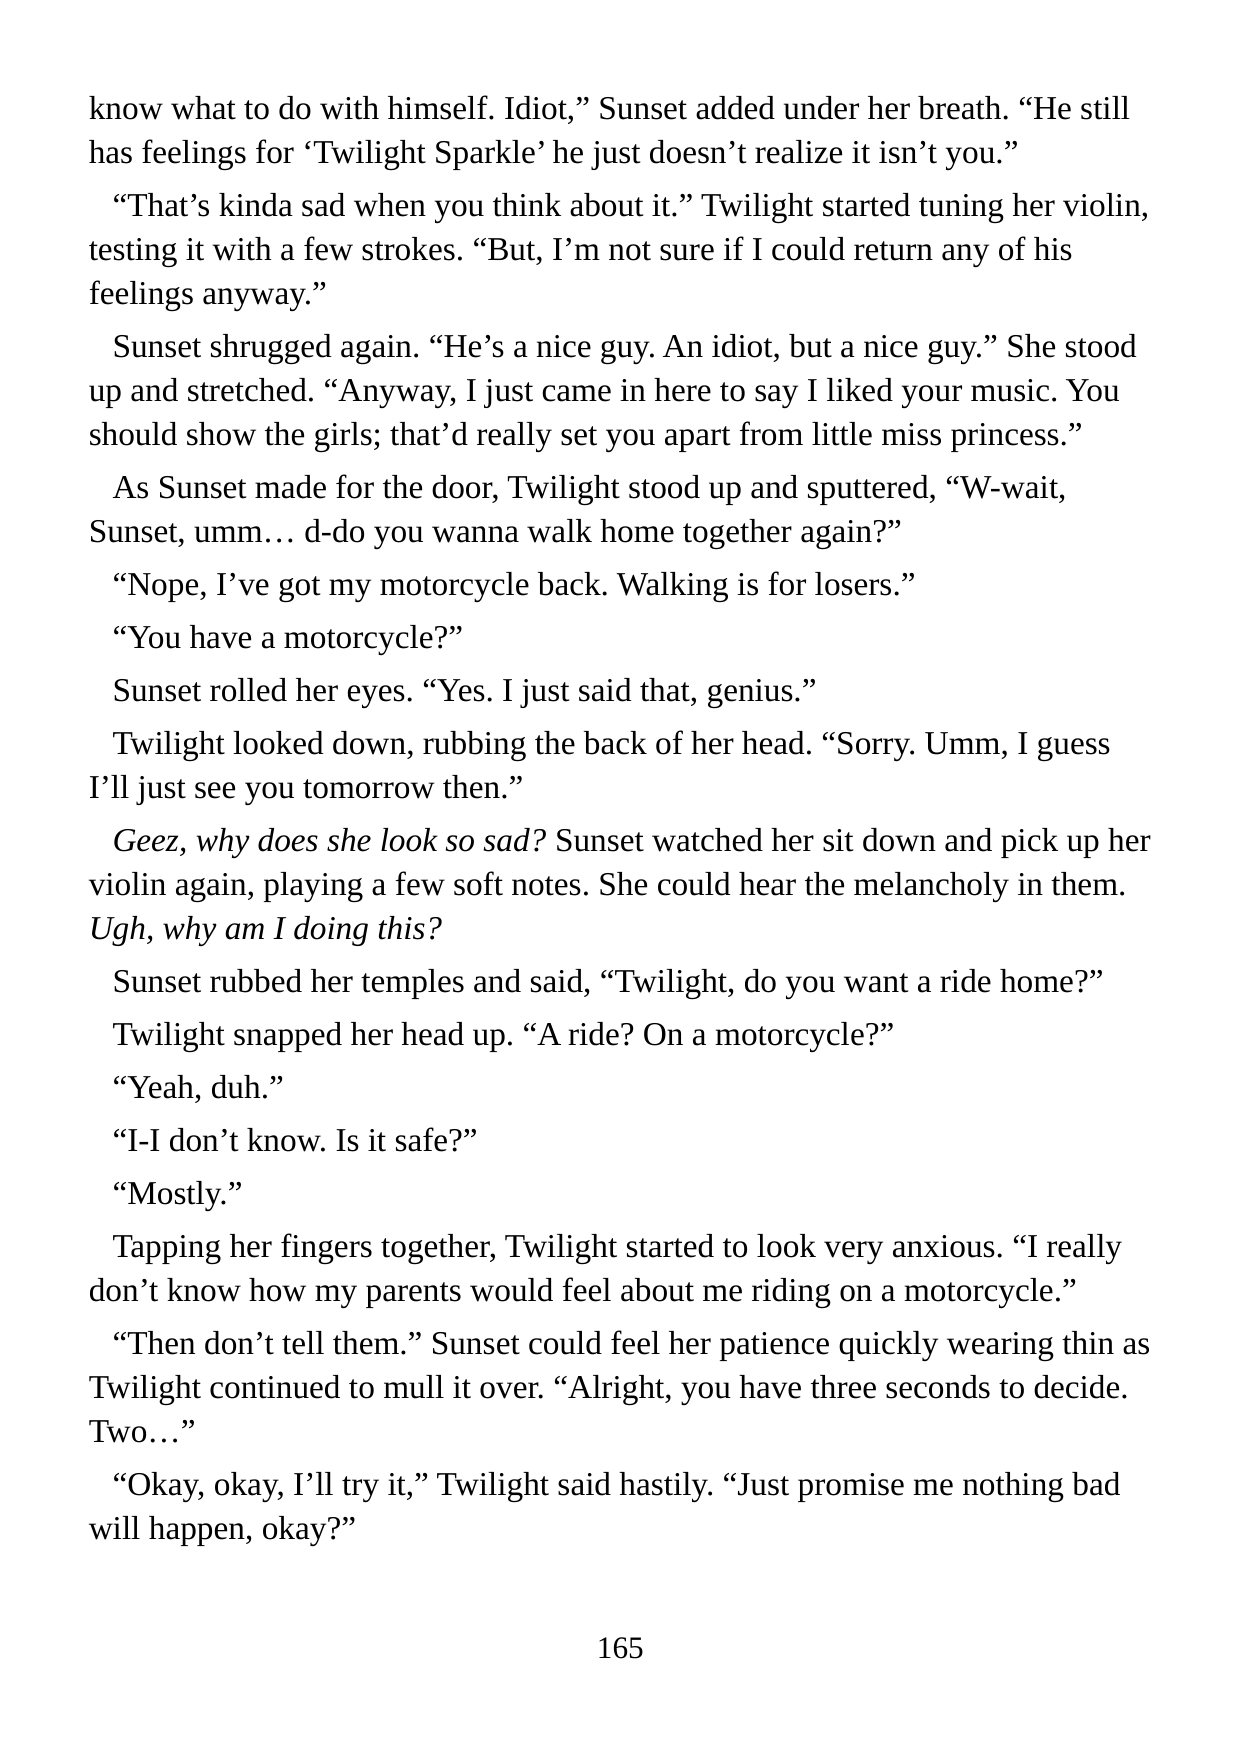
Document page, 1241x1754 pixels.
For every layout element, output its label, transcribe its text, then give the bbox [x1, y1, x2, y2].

text “You have a motorcycle?” [88, 617, 1152, 656]
text As Sunset made for the door, Twilight stood up and sputtered, “W-wait, Sunset, umm… d-do you wanna walk home together again?” [88, 468, 1152, 550]
text Sunset rolled her eyes. “Yes. I just said that, genius.” [88, 670, 1152, 709]
text Geez, why does she look so sad? Sunset watched her sit down and pick up her violin again, playing a few soft notes. She could hear the melancholy in them. Ugh, why am I doing this? [88, 820, 1152, 947]
text “Okay, okay, I’ll try it,” Twilight said hastily. “Just promise me nothing bad will happen, okay?” [88, 1464, 1152, 1546]
text know what to do with himself. Idiot,” Sunset added under her breath. “He still has feelings for ‘Twilight Sparkle’ he just doesn’t realize it isn’t you.” [88, 88, 1152, 171]
text Sunset shrugged again. “He’s a nice guy. An idiot, but a nice guy.” She stood up and stretched. “Anyway, I just came in here to say I liked your music. You should show the girls; that’d really set you apart from little miss princess.” [88, 327, 1152, 453]
text “Mostly.” [88, 1173, 1152, 1211]
text “Then don’t tell them.” Sunset could feel her patience quickly wearing thin as Twilight continued to mull it over. “Alright, you have three seconds to decide. Two…” [88, 1323, 1152, 1449]
text “I-I don’t know. Is it safe?” [88, 1120, 1152, 1158]
text Twilight looked down, rubbing the back of her head. “Sorry. Umm, I guess I’ll just see you tomorrow then.” [88, 723, 1152, 806]
text “That’s kinda sad when you think about it.” Twilight started tuning her violin, testing it with a few strokes. “But, I’m not sure if I could return any of his feelings anyway.” [88, 186, 1152, 312]
text Tapping her fingers together, Twilight started to look very anxious. “I really don’t know how my parents would feel about me riding on a motorcycle.” [88, 1226, 1152, 1308]
text Sunset rubbed her temples and said, “Twilight, do you want a ride home?” [88, 961, 1152, 1000]
text “Nope, I’ve got my motorcycle back. Walking is for losers.” [88, 564, 1152, 603]
text Twilight snapped her head up. “A ride? On a motorcycle?” [88, 1014, 1152, 1053]
text “Yeah, duh.” [88, 1067, 1152, 1106]
